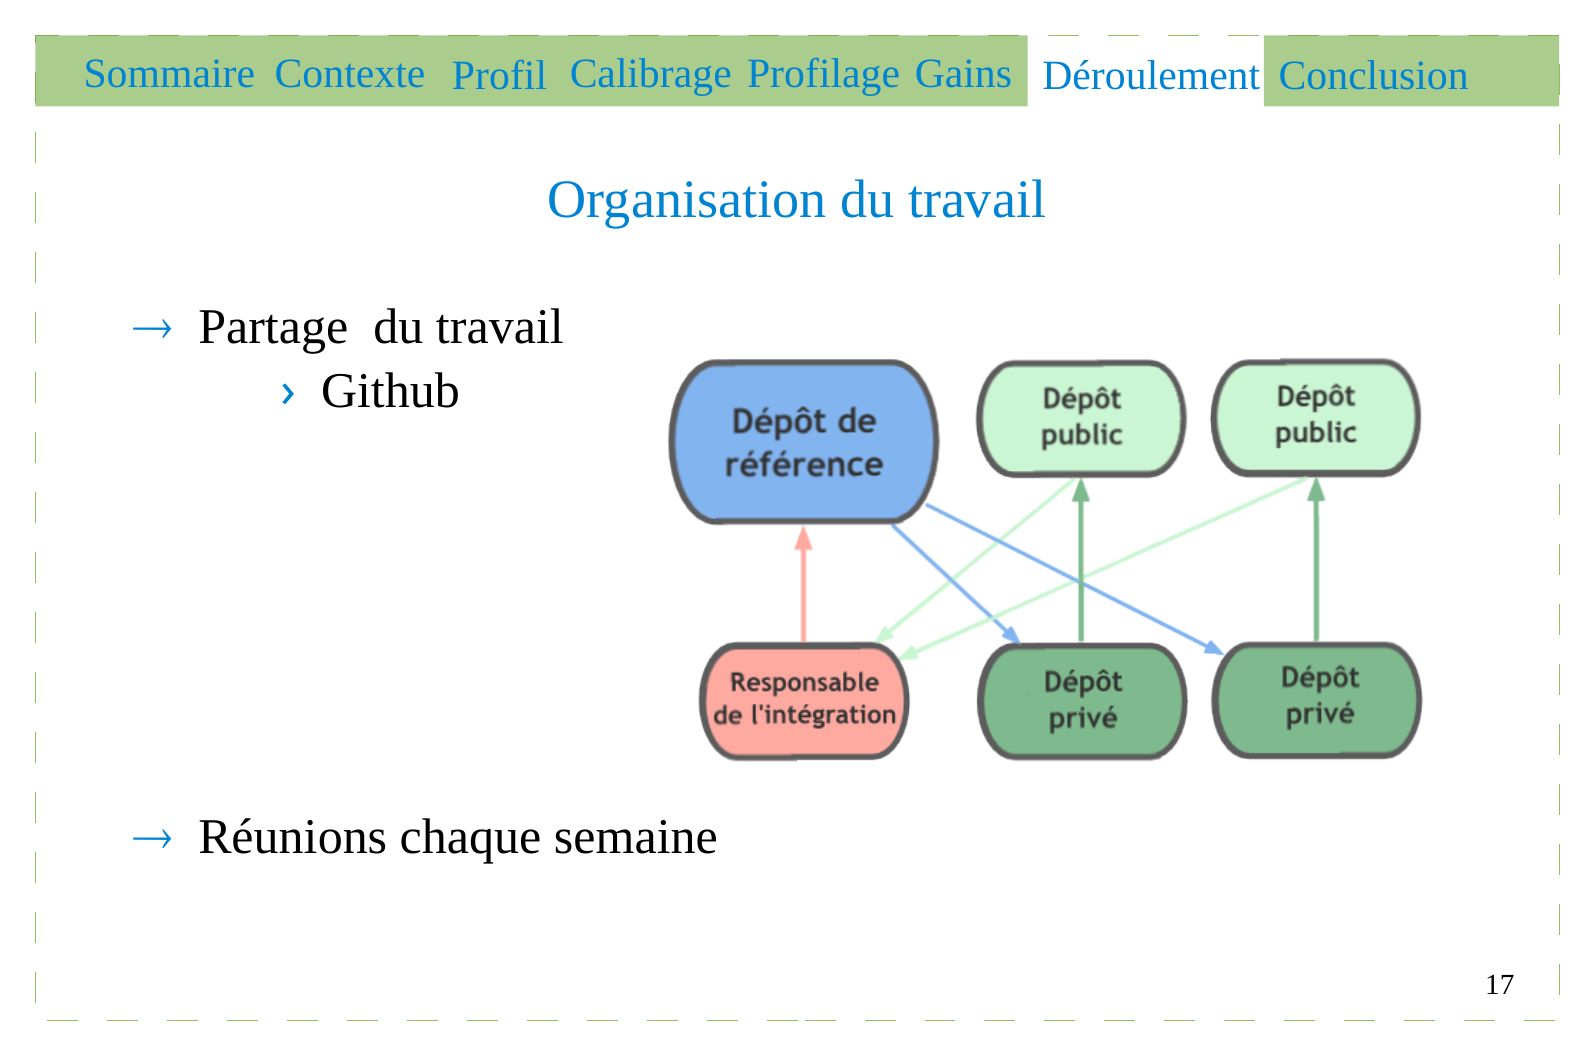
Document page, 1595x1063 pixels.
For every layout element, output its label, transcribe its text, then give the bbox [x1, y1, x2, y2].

text_box [35, 35, 1028, 107]
text_box Organisation du travail [35, 161, 1560, 237]
picture [555, 342, 1465, 785]
text_box [1263, 35, 1560, 107]
text_box ® Partage du travail › Github ® Réunions chaque semaine [118, 291, 1418, 1004]
text_box Profilage [768, 42, 934, 105]
text_box Gains [934, 42, 1040, 105]
text_box Déroulement [1027, 45, 1276, 107]
text_box Conclusion [1276, 45, 1501, 107]
text_box Profil [437, 45, 567, 107]
text_box Sommaire [68, 42, 284, 105]
text_box Calibrage [555, 42, 768, 105]
text_box Contexte [284, 42, 449, 105]
